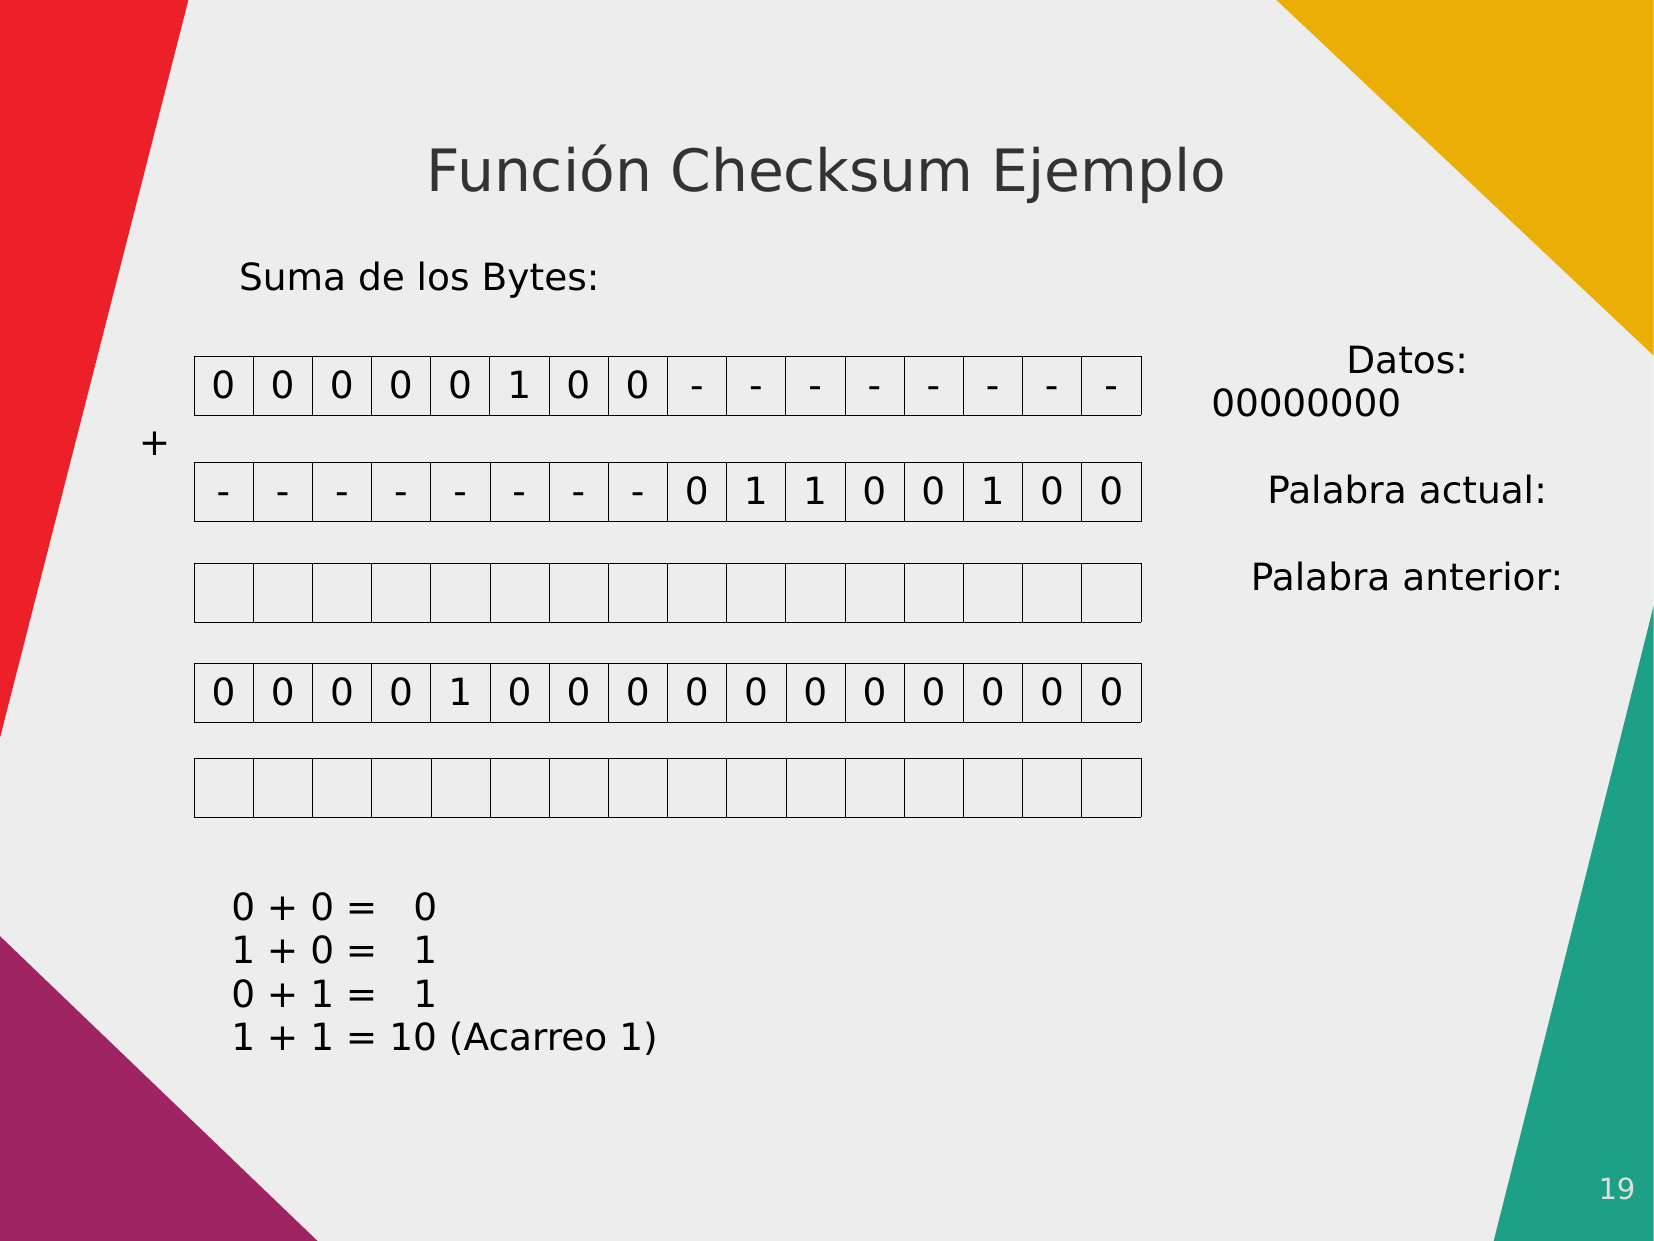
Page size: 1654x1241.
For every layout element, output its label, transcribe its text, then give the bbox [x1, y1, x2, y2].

title Función Checksum Ejemplo [114, 73, 1539, 271]
table_header [964, 564, 1022, 622]
table_header [668, 759, 726, 817]
table_header 0 [550, 357, 608, 415]
table_header 1 [727, 463, 785, 521]
table_header - [372, 463, 430, 521]
table_header - [668, 357, 726, 415]
table_header 0 [609, 357, 667, 415]
table_header 0 [313, 664, 371, 722]
table_header 0 [846, 463, 904, 521]
table_header - [1082, 357, 1141, 415]
table_header 0 [609, 664, 667, 722]
table_header [313, 759, 371, 817]
table_header 0 [668, 463, 726, 521]
table_header 0 [964, 664, 1022, 722]
table_header [609, 759, 667, 817]
table_header - [195, 463, 253, 521]
table_header [372, 564, 430, 622]
table_header [550, 759, 608, 817]
table_header [431, 564, 490, 622]
table_header [491, 759, 549, 817]
table_header - [254, 463, 312, 521]
table_header - [1023, 357, 1081, 415]
table_header 0 [550, 664, 608, 722]
table_header 0 [195, 357, 253, 415]
table_header 0 [846, 664, 904, 722]
table_header [254, 759, 312, 817]
text_box Datos: 00000000 Palabra actual: Palabra anterior: [1196, 331, 1619, 956]
table_header [372, 759, 431, 817]
table_header [432, 759, 490, 817]
table_header [727, 759, 786, 817]
table_header - [905, 357, 963, 415]
table_header [609, 564, 667, 622]
table_header 0 [1023, 664, 1081, 722]
table_header [964, 759, 1022, 817]
table_header 0 [727, 664, 786, 722]
table_header 0 [313, 357, 371, 415]
table_header 0 [905, 463, 963, 521]
table_header [1023, 564, 1081, 622]
table_header [550, 564, 608, 622]
table_header [313, 564, 371, 622]
table_header - [964, 357, 1022, 415]
table_header [668, 564, 726, 622]
table_header [1023, 759, 1081, 817]
table_header [905, 759, 963, 817]
table_header 0 [905, 664, 963, 722]
table_header [727, 564, 785, 622]
text_box 0 + 0 = 0 1 + 0 = 1 0 + 1 = 1 1 + 1 = 10 (Acarreo 1) [216, 877, 674, 1067]
table_header 0 [668, 664, 726, 722]
table_header 0 [1082, 463, 1141, 521]
table_header - [491, 463, 549, 521]
table_header [1082, 759, 1141, 817]
table_header 0 [372, 664, 430, 722]
table_header [905, 564, 963, 622]
table_header [787, 759, 845, 817]
table_header 0 [491, 664, 549, 722]
table_header [195, 759, 253, 817]
table_header 1 [490, 357, 549, 415]
text_box Suma de los Bytes: [224, 248, 615, 307]
table_header - [609, 463, 667, 521]
table_header [846, 759, 904, 817]
table_header 0 [254, 664, 312, 722]
table_header 1 [786, 463, 845, 521]
table_header [195, 564, 253, 622]
table_header 1 [964, 463, 1022, 521]
table_header - [431, 463, 490, 521]
table_header [491, 564, 549, 622]
table_header [1082, 564, 1141, 622]
table_header 0 [787, 664, 845, 722]
table_header - [550, 463, 608, 521]
table_header - [727, 357, 785, 415]
table_header - [786, 357, 845, 415]
table_header [786, 564, 845, 622]
table_header - [846, 357, 904, 415]
table_header [254, 564, 312, 622]
table_header 0 [1023, 463, 1081, 521]
table_header 0 [372, 357, 430, 415]
table_header - [313, 463, 371, 521]
table_header 0 [254, 357, 312, 415]
table_header 0 [195, 664, 253, 722]
table_header 0 [431, 357, 489, 415]
text_box + [124, 413, 186, 472]
table_header 1 [431, 664, 490, 722]
table_header [846, 564, 904, 622]
table_header 0 [1082, 664, 1141, 722]
